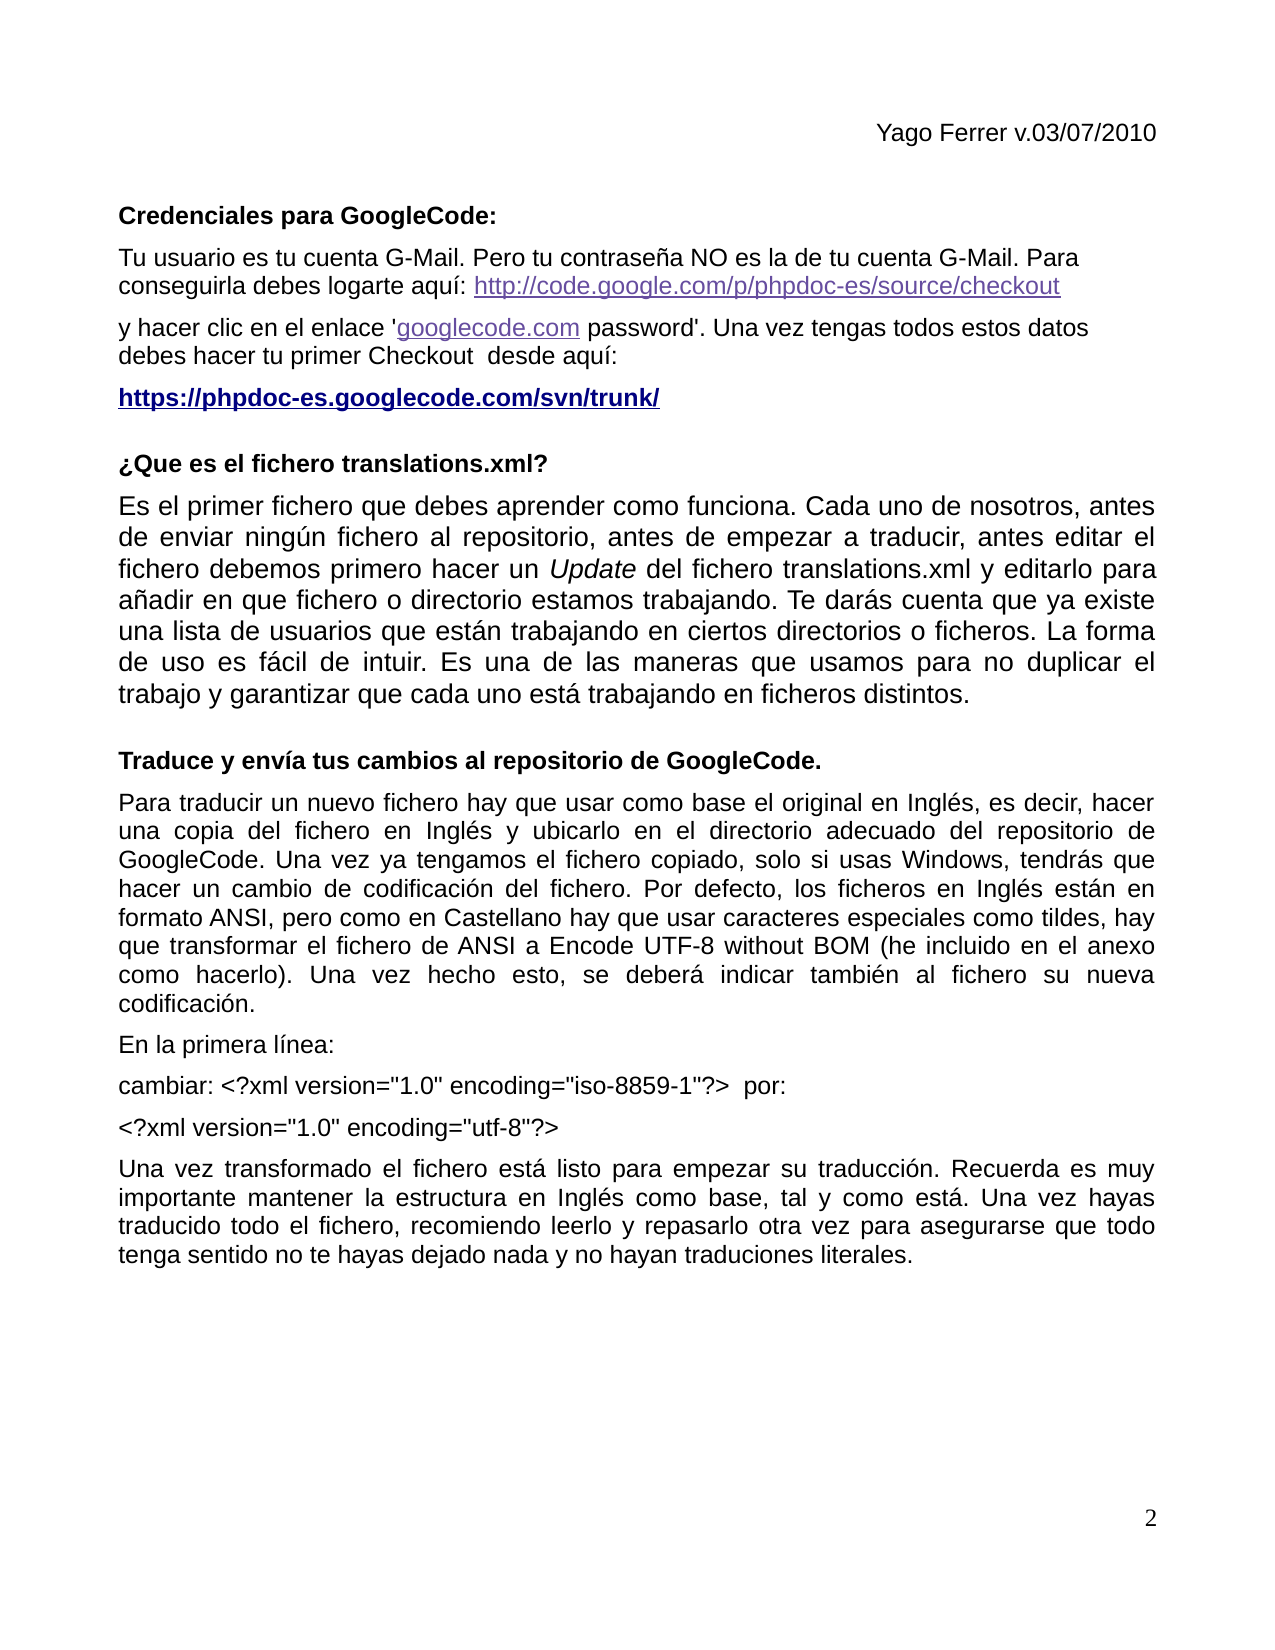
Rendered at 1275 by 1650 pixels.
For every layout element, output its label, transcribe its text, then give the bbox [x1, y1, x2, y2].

subtitle Credenciales para GoogleCode: [118, 201, 1157, 230]
text Es el primer fichero que debes aprender como funciona. Cada uno de nosotros, antes de enviar ningún fichero al repositorio, antes de empezar a traducir, antes editar el fichero debemos primero hacer un Update del fichero translations.xml y editarlo para añadir en que fichero o directorio estamos trabajando. Te darás cuenta que ya existe una lista de usuarios que están trabajando en ciertos directorios o ficheros. La forma de uso es fácil de intuir. Es una de las maneras que usamos para no duplicar el trabajo y garantizar que cada uno está trabajando en ficheros distintos. [118, 490, 1157, 709]
text <?xml version="1.0" encoding="utf-8"?> [118, 1113, 1157, 1141]
subtitle ¿Que es el fichero translations.xml? [118, 449, 1157, 478]
text Tu usuario es tu cuenta G-Mail. Pero tu contraseña NO es la de tu cuenta G-Mail. Para conseguirla debes logarte aquí: http://code.google.com/p/phpdoc-es/source/checkout [118, 243, 1157, 300]
text En la primera línea: [118, 1030, 1157, 1059]
text https://phpdoc-es.googlecode.com/svn/trunk/ [118, 383, 1157, 411]
text Para traducir un nuevo fichero hay que usar como base el original en Inglés, es decir, hacer una copia del fichero en Inglés y ubicarlo en el directorio adecuado del repositorio de GoogleCode. Una vez ya tengamos el fichero copiado, solo si usas Windows, tendrás que hacer un cambio de codificación del fichero. Por defecto, los ficheros en Inglés están en formato ANSI, pero como en Castellano hay que usar caracteres especiales como tildes, hay que transformar el fichero de ANSI a Encode UTF-8 without BOM (he incluido en el anexo como hacerlo). Una vez hecho esto, se deberá indicar también al fichero su nueva codificación. [118, 788, 1157, 1018]
subtitle Traduce y envía tus cambios al repositorio de GoogleCode. [118, 746, 1157, 775]
text Una vez transformado el fichero está listo para empezar su traducción. Recuerda es muy importante mantener la estructura en Inglés como base, tal y como está. Una vez hayas traducido todo el fichero, recomiendo leerlo y repasarlo otra vez para asegurarse que todo tenga sentido no te hayas dejado nada y no hayan traduciones literales. [118, 1154, 1157, 1269]
text cambiar: <?xml version="1.0" encoding="iso-8859-1"?> por: [118, 1071, 1157, 1100]
text y hacer clic en el enlace 'googlecode.com password'. Una vez tengas todos estos datos debes hacer tu primer Checkout desde aquí: [118, 313, 1157, 370]
